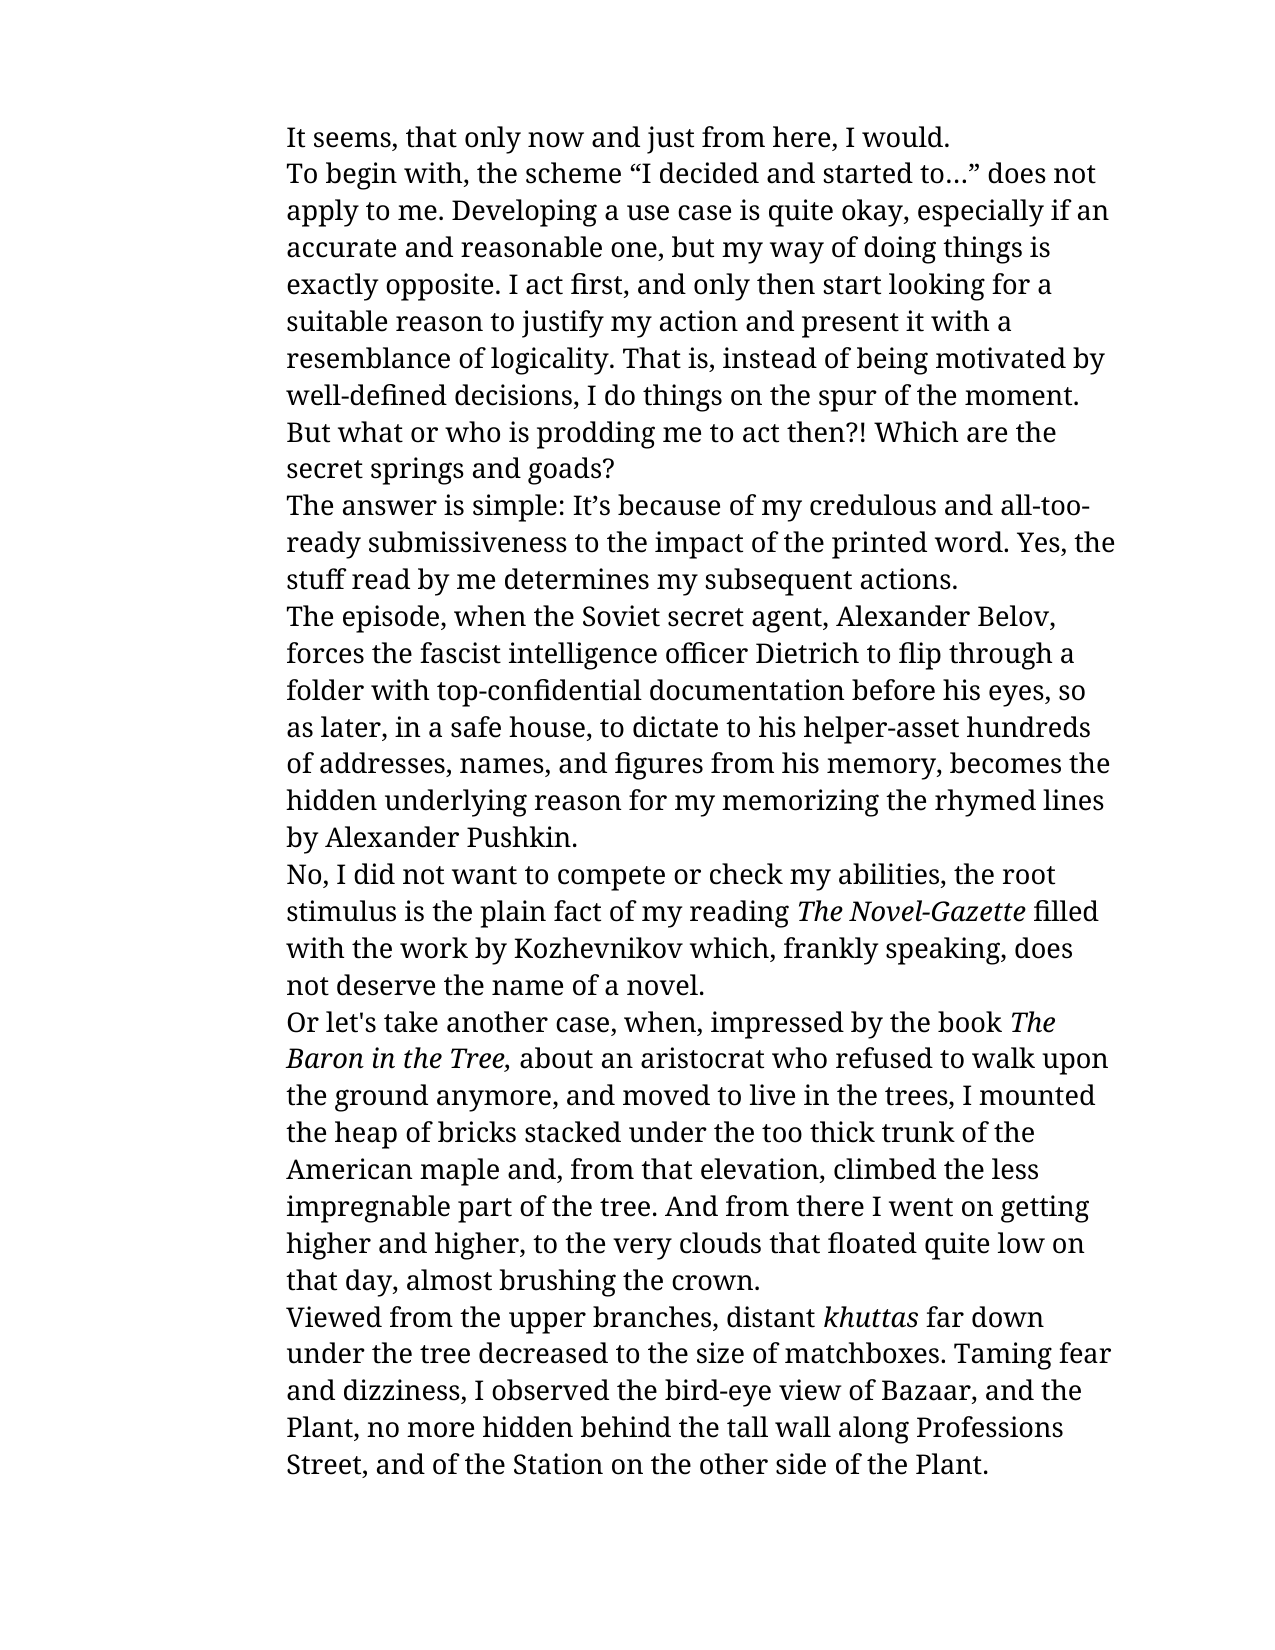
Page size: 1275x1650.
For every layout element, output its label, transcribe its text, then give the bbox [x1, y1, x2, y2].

list It seems, that only now and just from here, I would. [286, 118, 1118, 155]
list Or let's take another case, when, impressed by the book The Baron in the Tree, about an aristocrat who refused to walk upon the ground anymore, and moved to live in the trees, I mounted the heap of bricks stacked under the too thick trunk of the American maple and, from that elevation, climbed the less impregnable part of the tree. And from there I went on getting higher and higher, to the very clouds that floated quite low on that day, almost brushing the crown. [286, 1003, 1118, 1298]
list To begin with, the scheme “I decided and started to…” does not apply to me. Developing a use case is quite okay, especially if an accurate and reasonable one, but my way of doing things is exactly opposite. I act first, and only then start looking for a suitable reason to justify my action and present it with a resemblance of logicality. That is, instead of being motivated by well-defined decisions, I do things on the spur of the moment. [286, 155, 1118, 413]
list Viewed from the upper branches, distant khuttas far down under the tree decreased to the size of matchboxes. Taming fear and dizziness, I observed the bird-eye view of Bazaar, and the Plant, no more hidden behind the tall wall along Professions Street, and of the Station on the other side of the Plant. [286, 1298, 1118, 1482]
list The episode, when the Soviet secret agent, Alexander Belov, forces the fascist intelligence officer Dietrich to flip through a folder with top-confidential documentation before his eyes, so as later, in a safe house, to dictate to his helper-asset hundreds of addresses, names, and figures from his memory, becomes the hidden underlying reason for my memorizing the rhymed lines by Alexander Pushkin. [286, 597, 1118, 856]
list No, I did not want to compete or check my abilities, the root stimulus is the plain fact of my reading The Novel-Gazette filled with the work by Kozhevnikov which, frankly speaking, does not deserve the name of a novel. [286, 856, 1118, 1003]
list But what or who is prodding me to act then?! Which are the secret springs and goads? [286, 413, 1118, 487]
list The answer is simple: It’s because of my credulous and all-too-ready submissiveness to the impact of the printed word. Yes, the stuff read by me determines my subsequent actions. [286, 487, 1118, 597]
